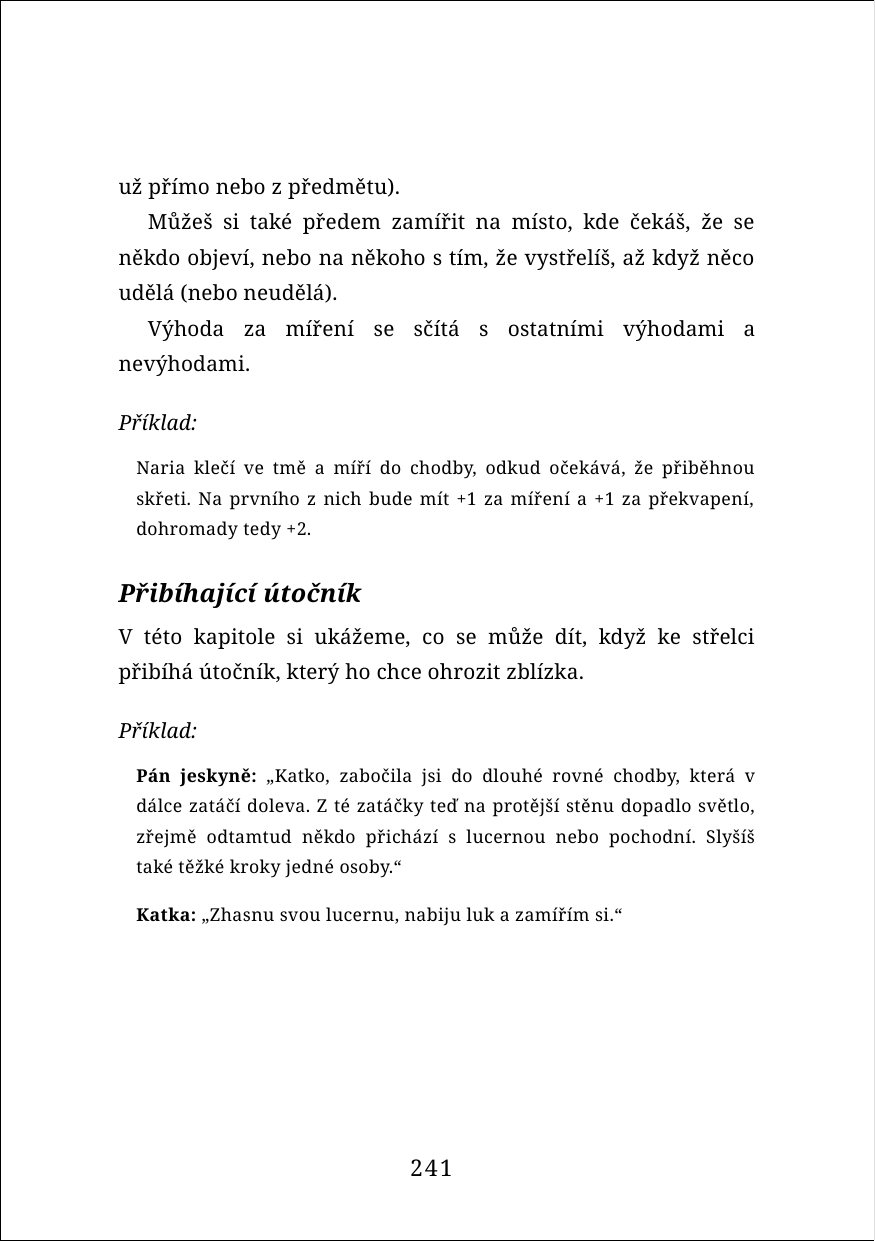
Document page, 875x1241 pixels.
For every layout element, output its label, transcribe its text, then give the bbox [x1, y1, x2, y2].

text Pán jeskyně: „Katko, zabočila jsi do dlouhé rovné chodby, která v dálce zatáčí doleva. Z té zatáčky teď na protější stěnu dopadlo světlo, zřejmě odtamtud někdo přichází s lucernou nebo pochodní. Slyšíš také těžké kroky jedné osoby.“ [136, 764, 756, 878]
text už přímo nebo z předmětu). Můžeš si také předem zamířit na místo, kde čekáš, že se někdo objeví, nebo na někoho s tím, že vystřelíš, až když něco udělá (nebo neudělá). Výhoda za míření se sčítá s ostatními výhodami a nevýhodami. [118, 172, 756, 378]
text Katka: „Zhasnu svou lucernu, nabiju luk a zamířím si.“ [136, 902, 756, 926]
text V této kapitole si ukážeme, co se může dít, když ke střelci přibíhá útočník, který ho chce ohrozit zblízka. [118, 622, 756, 686]
text Příklad: [118, 408, 756, 437]
text Příklad: [118, 716, 756, 745]
subtitle Přibíhající útočník [118, 576, 756, 610]
text Naria klečí ve tmě a míří do chodby, odkud očekává, že přiběhnou skřeti. Na prvního z nich bude mít +1 za míření a +1 za překvapení, dohromady tedy +2. [136, 456, 756, 540]
